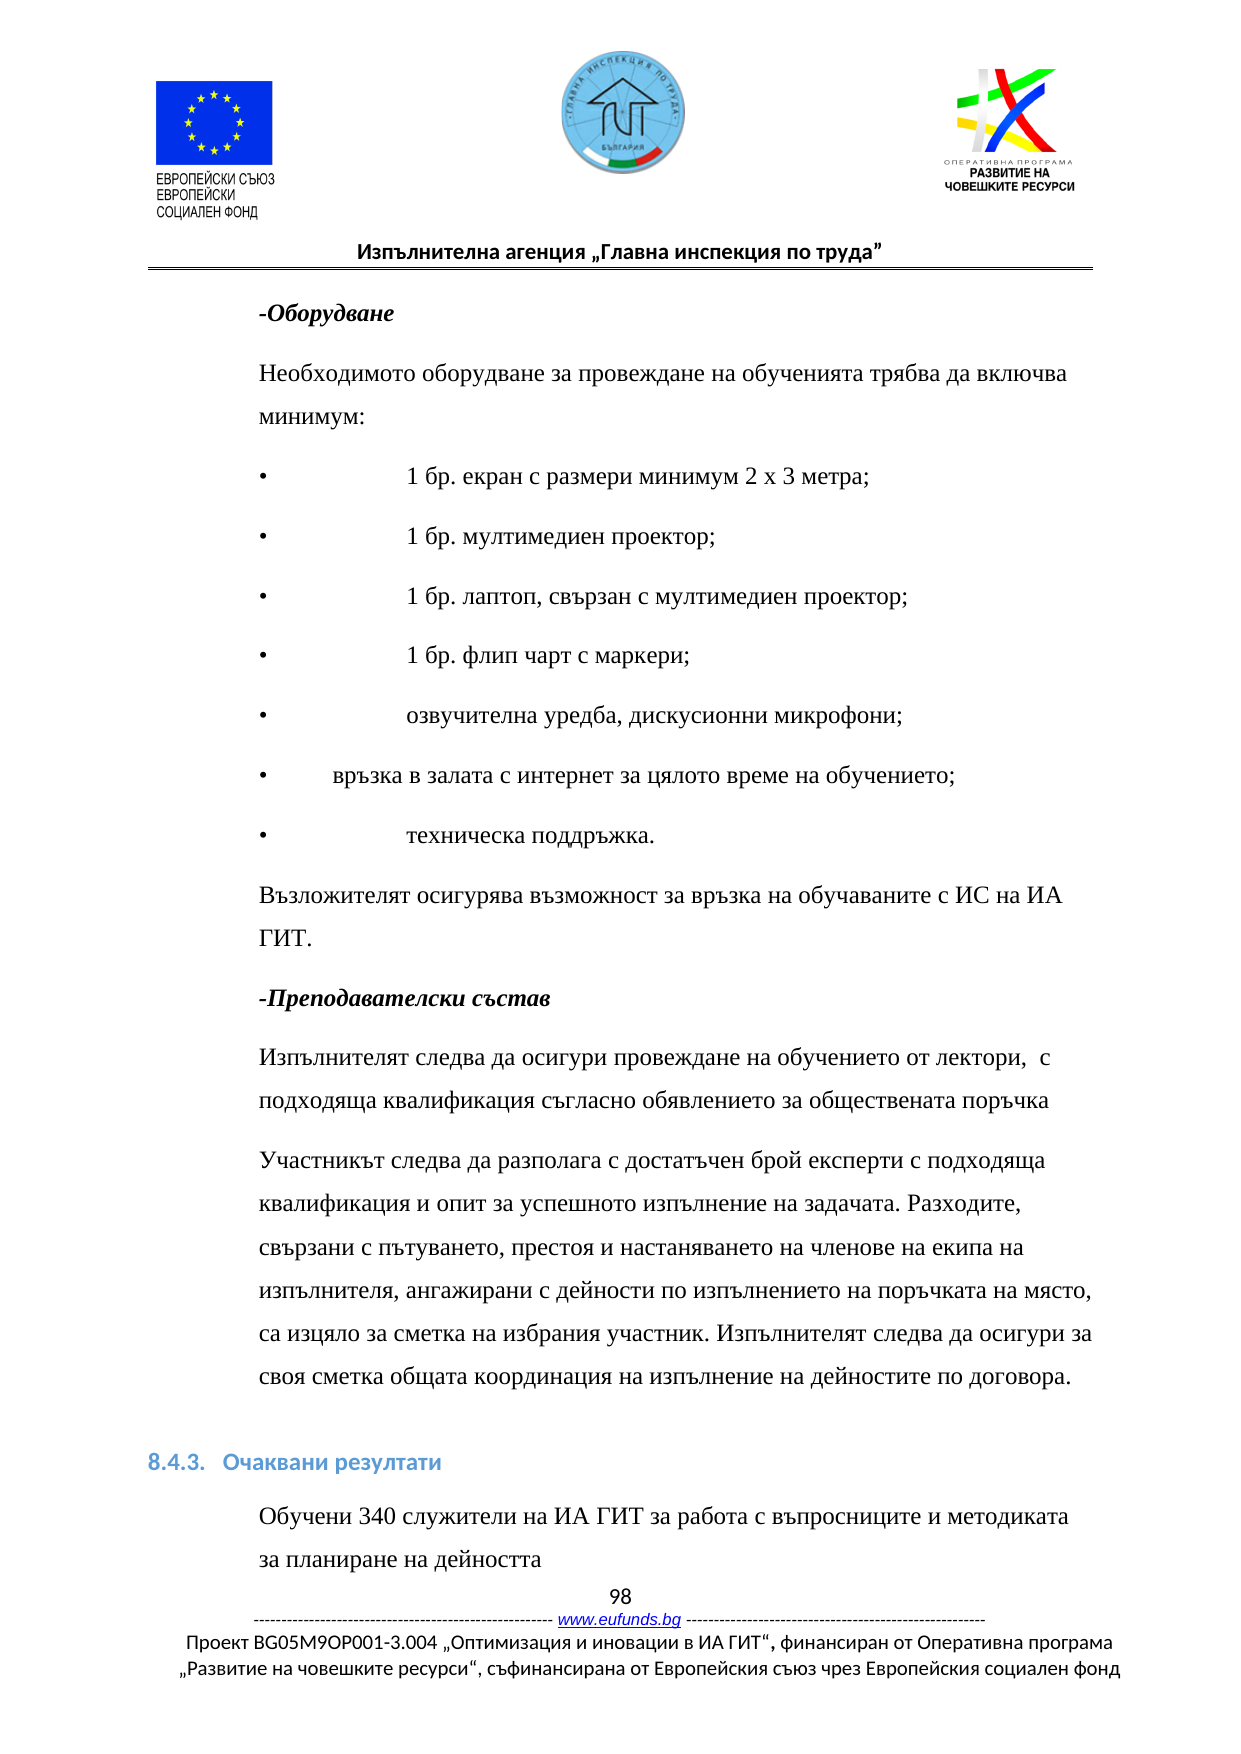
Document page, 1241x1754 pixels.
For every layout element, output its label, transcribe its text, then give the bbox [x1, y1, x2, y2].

subtitle Очаквани резултати [148, 1446, 1093, 1476]
list • 1 бр. мултимедиен проектор; [258, 521, 1093, 550]
list • техническа поддръжка. [258, 820, 1093, 849]
list Изпълнителят следва да осигури провеждане на обучението от лектори, с подходяща квалификация съгласно обявлението за обществената поръчка [258, 1042, 1093, 1114]
list Участникът следва да разполага с достатъчен брой експерти с подходяща квалификация и опит за успешното изпълнение на задачата. Разходите, свързани с пътуването, престоя и настаняването на членове на екипа на изпълнителя, ангажирани с дейности по изпълнението на поръчката на място, са изцяло за сметка на избрания участник. Изпълнителят следва да осигури за своя сметка общата координация на изпълнение на дейностите по договора. [258, 1145, 1093, 1390]
list • 1 бр. флип чарт с маркери; [258, 641, 1093, 669]
list Обучени 340 служители на ИА ГИТ за работа с въпросниците и методиката за планиране на дейността [258, 1501, 1093, 1573]
list • 1 бр. лаптоп, свързан с мултимедиен проектор; [258, 581, 1093, 609]
list • озвучителна уредба, дискусионни микрофони; [258, 700, 1093, 729]
list Възложителят осигурява възможност за връзка на обучаваните с ИС на ИА ГИТ. [258, 880, 1093, 952]
list -Преподавателски състав [258, 983, 1093, 1011]
list • 1 бр. екран с размери минимум 2 х 3 метра; [258, 461, 1093, 490]
list -Оборудване [258, 298, 1093, 327]
list Необходимото оборудване за провеждане на обученията трябва да включва минимум: [258, 358, 1093, 430]
list • връзка в залата с интернет за цялото време на обучението; [258, 760, 1093, 789]
